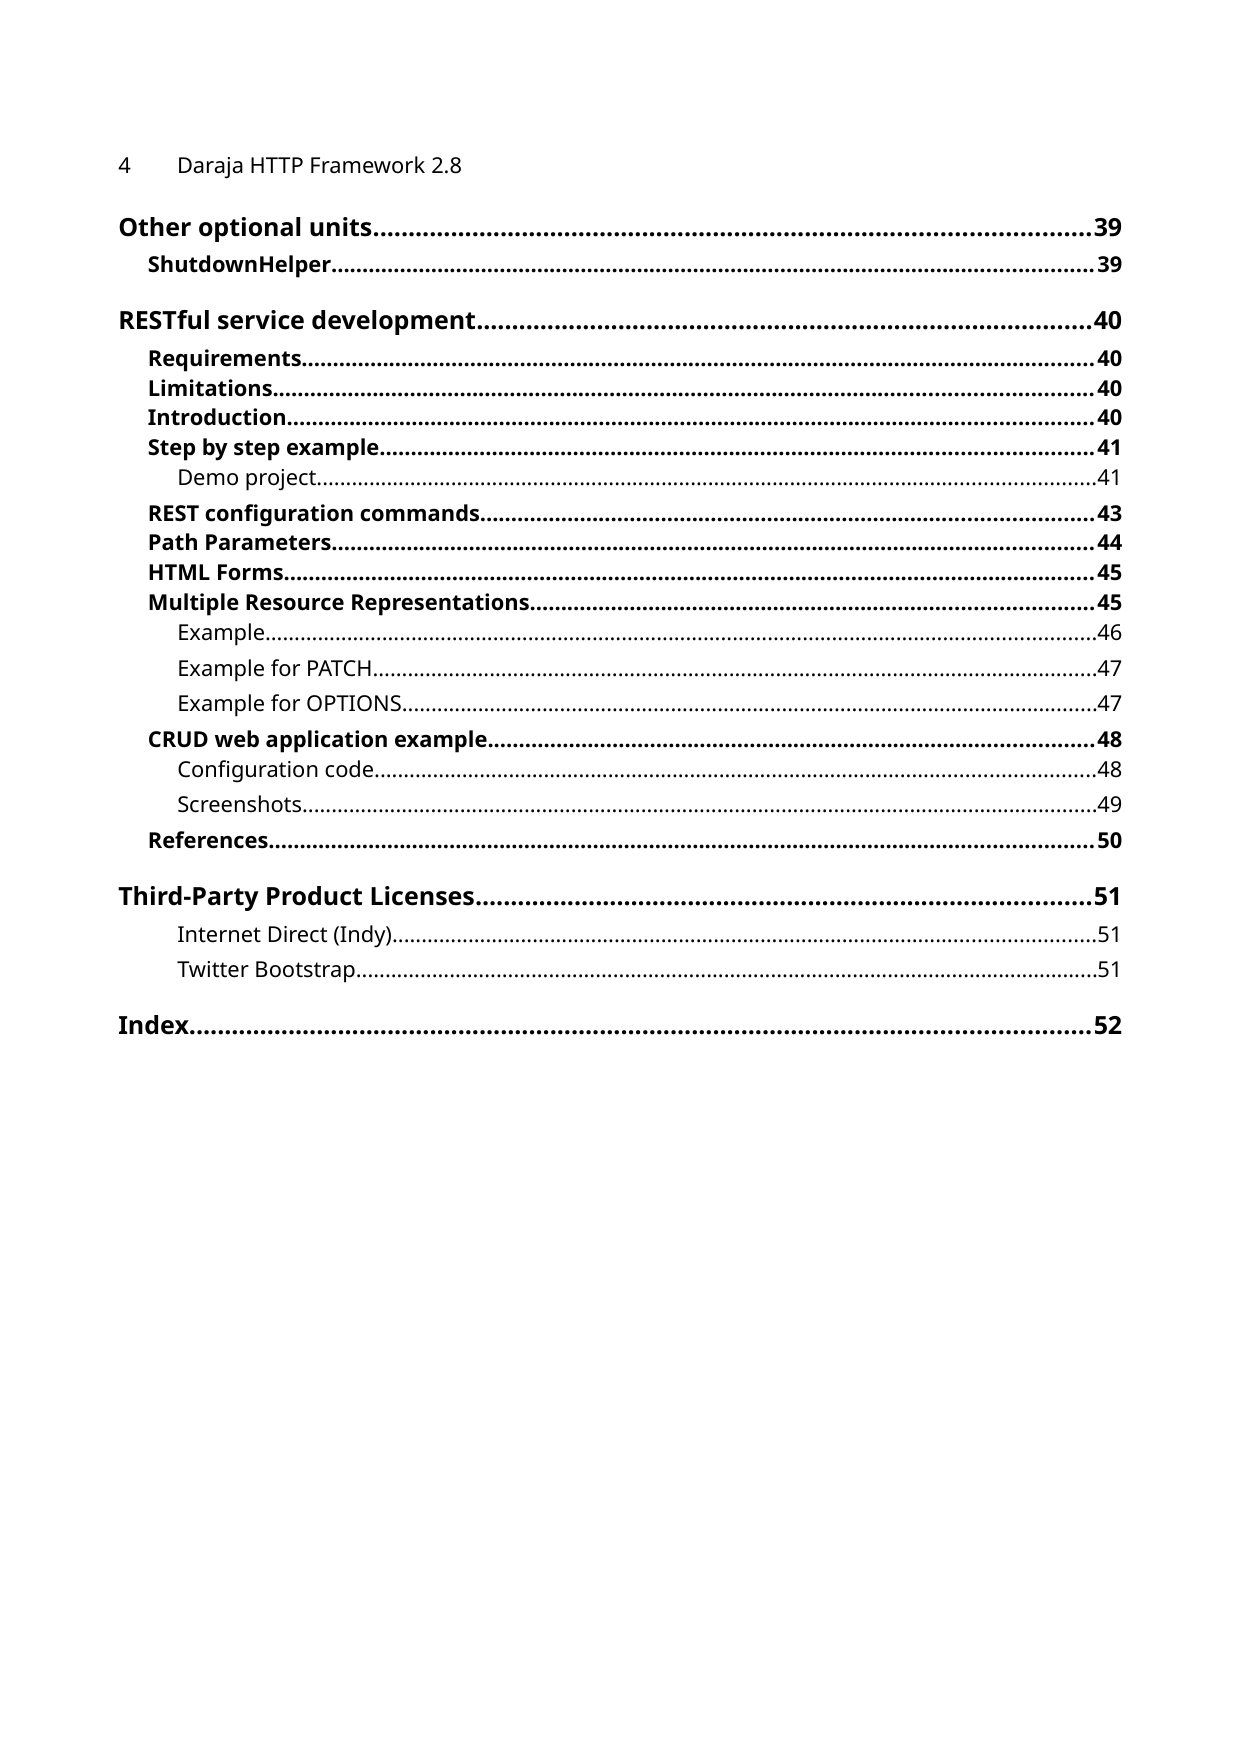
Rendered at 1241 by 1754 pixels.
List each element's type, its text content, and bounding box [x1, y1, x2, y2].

text REST configuration commands 43 [148, 498, 1122, 527]
text Example for OPTIONS 47 [177, 688, 1122, 718]
text Limitations 40 [148, 372, 1122, 402]
text Example 46 [177, 617, 1122, 647]
text Requirements 40 [148, 343, 1122, 372]
text Step by step example 41 [148, 432, 1122, 462]
text CRUD web application example 48 [148, 724, 1122, 754]
text Twitter Bootstrap 51 [177, 954, 1122, 984]
text Multiple Resource Representations 45 [148, 587, 1122, 617]
text Example for PATCH 47 [177, 652, 1122, 682]
text Third-Party Product Licenses 51 [118, 879, 1122, 913]
text Configuration code 48 [177, 754, 1122, 783]
text References 50 [148, 825, 1122, 855]
text Demo project 41 [177, 462, 1122, 492]
text Path Parameters 44 [148, 527, 1122, 557]
text RESTful service development 40 [118, 303, 1122, 337]
text Index 52 [118, 1008, 1122, 1042]
text Introduction 40 [148, 402, 1122, 432]
text Screenshots 49 [177, 789, 1122, 819]
text Internet Direct (Indy) 51 [177, 919, 1122, 948]
text ShutdownHelper 39 [148, 249, 1122, 279]
text HTML Forms 45 [148, 557, 1122, 587]
text Other optional units 39 [118, 209, 1122, 243]
